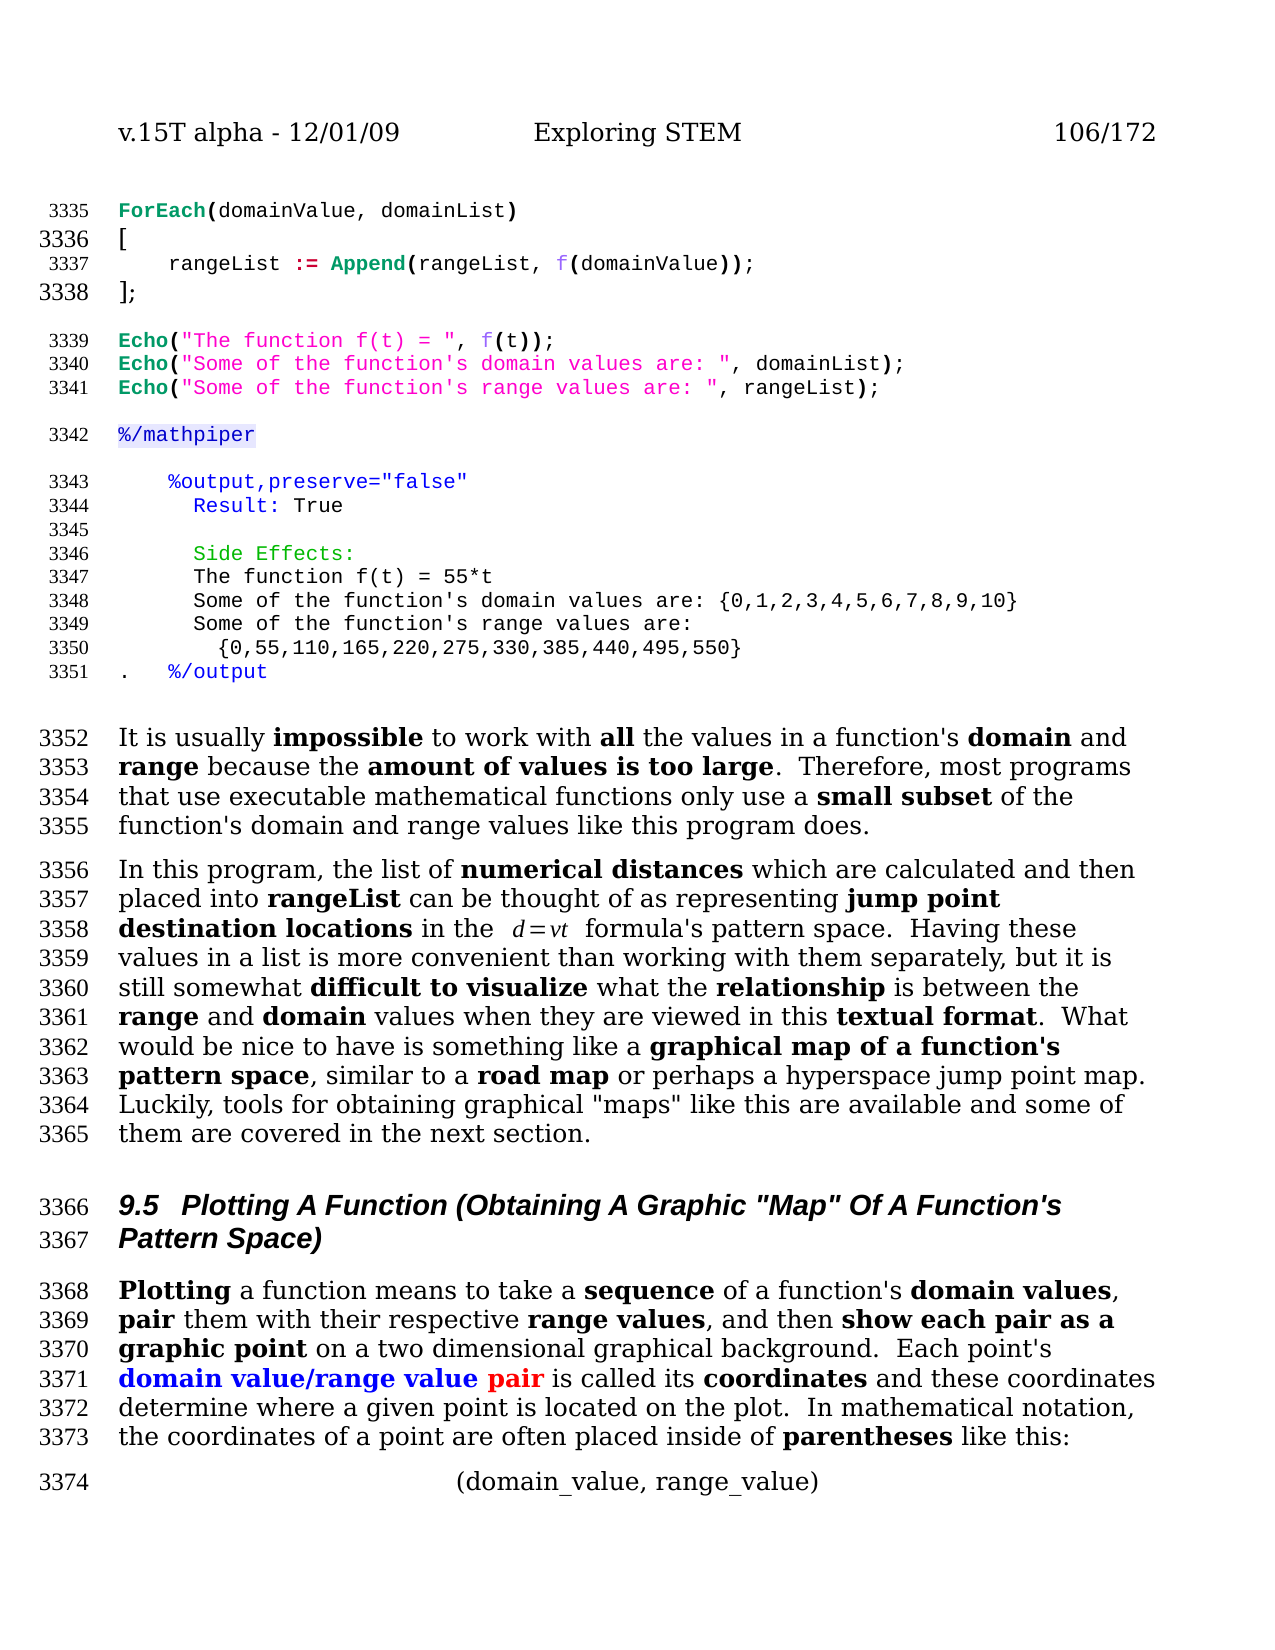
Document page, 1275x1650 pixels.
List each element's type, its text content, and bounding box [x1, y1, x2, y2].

text {0,55,110,165,220,275,330,385,440,495,550} [118, 637, 1157, 661]
text Echo("Some of the function's range values are: ", rangeList); [118, 377, 1157, 401]
text Some of the function's range values are: [118, 613, 1157, 637]
text %output,preserve="false" [118, 472, 1157, 495]
text %/mathpiper [118, 424, 1157, 448]
text Result: True [118, 495, 1157, 519]
text . %/output [118, 661, 1157, 684]
text Some of the function's domain values are: {0,1,2,3,4,5,6,7,8,9,10} [118, 590, 1157, 613]
text rangeList := Append(rangeList, f(domainValue)); [118, 253, 1157, 277]
text The function f(t) = 55*t [118, 566, 1157, 590]
text It is usually impossible to work with all the values in a function's domain and range because the amount of values is too large. Therefore, most programs that use executable mathematical functions only use a small subset of the function's domain and range values like this program does. [118, 723, 1157, 840]
text (domain_value, range_value) [118, 1467, 1157, 1496]
subtitle Plotting A Function (Obtaining A Graphic "Map" Of A Function's Pattern Space) [118, 1188, 1157, 1255]
text Plotting a function means to take a sequence of a function's domain values, pair them with their respective range values, and then show each pair as a graphic point on a two dimensional graphical background. Each point's domain value/range value pair is called its coordinates and these coordinates determine where a given point is located on the plot. In mathematical notation, the coordinates of a point are often placed inside of parentheses like this: [118, 1276, 1157, 1452]
text ForEach(domainValue, domainList) [118, 200, 1157, 224]
text Side Effects: [118, 542, 1157, 566]
text In this program, the list of numerical distances which are calculated and then placed into rangeList can be thought of as representing jump point destination locations in theformula's pattern space. Having these values in a list is more convenient than working with them separately, but it is still somewhat difficult to visualize what the relationship is between the range and domain values when they are viewed in this textual format. What would be nice to have is something like a graphical map of a function's pattern space, similar to a road map or perhaps a hyperspace jump point map. Luckily, tools for obtaining graphical "maps" like this are available and some of them are covered in the next section. [118, 855, 1157, 1149]
text [ [118, 224, 1157, 253]
text ]; [118, 277, 1157, 306]
text Echo("Some of the function's domain values are: ", domainList); [118, 353, 1157, 377]
text Echo("The function f(t) = ", f(t)); [118, 330, 1157, 353]
